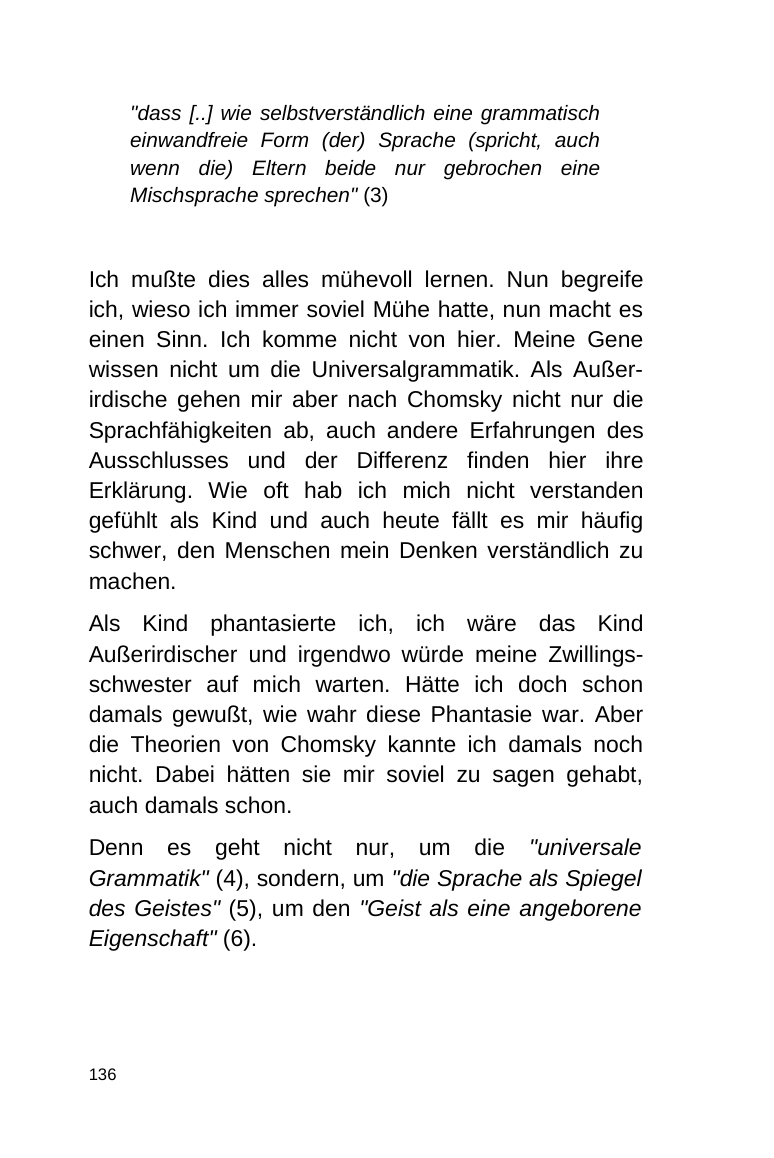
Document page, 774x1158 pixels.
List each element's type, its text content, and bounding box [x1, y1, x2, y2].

text Ich mußte dies alles mühevoll lernen. Nun begreife ich, wieso ich immer soviel Mühe hatte, nun macht es einen Sinn. Ich komme nicht von hier. Meine Gene wissen nicht um die Universalgrammatik. Als Außer-irdische gehen mir aber nach Chomsky nicht nur die Sprachfähigkeiten ab, auch andere Erfahrungen des Ausschlusses und der Differenz finden hier ihre Erklärung. Wie oft hab ich mich nicht verstanden gefühlt als Kind und auch heute fällt es mir häufig schwer, den Menschen mein Denken verständlich zu machen. [88, 266, 644, 594]
text "dass [..] wie selbstverständlich eine grammatisch einwandfreie Form (der) Sprache (spricht, auch wenn die) Eltern beide nur gebrochen eine Mischsprache sprechen" (3) [130, 100, 602, 207]
text Denn es geht nicht nur, um die "universale Grammatik" (4), sondern, um "die Sprache als Spiegel des Geistes" (5), um den "Geist als eine angeborene Eigenschaft" (6). [88, 834, 644, 951]
text Als Kind phantasierte ich, ich wäre das Kind Außerirdischer und irgendwo würde meine Zwillings-schwester auf mich warten. Hätte ich doch schon damals gewußt, wie wahr diese Phantasie war. Aber die Theorien von Chomsky kannte ich damals noch nicht. Dabei hätten sie mir soviel zu sagen gehabt, auch damals schon. [88, 610, 644, 818]
